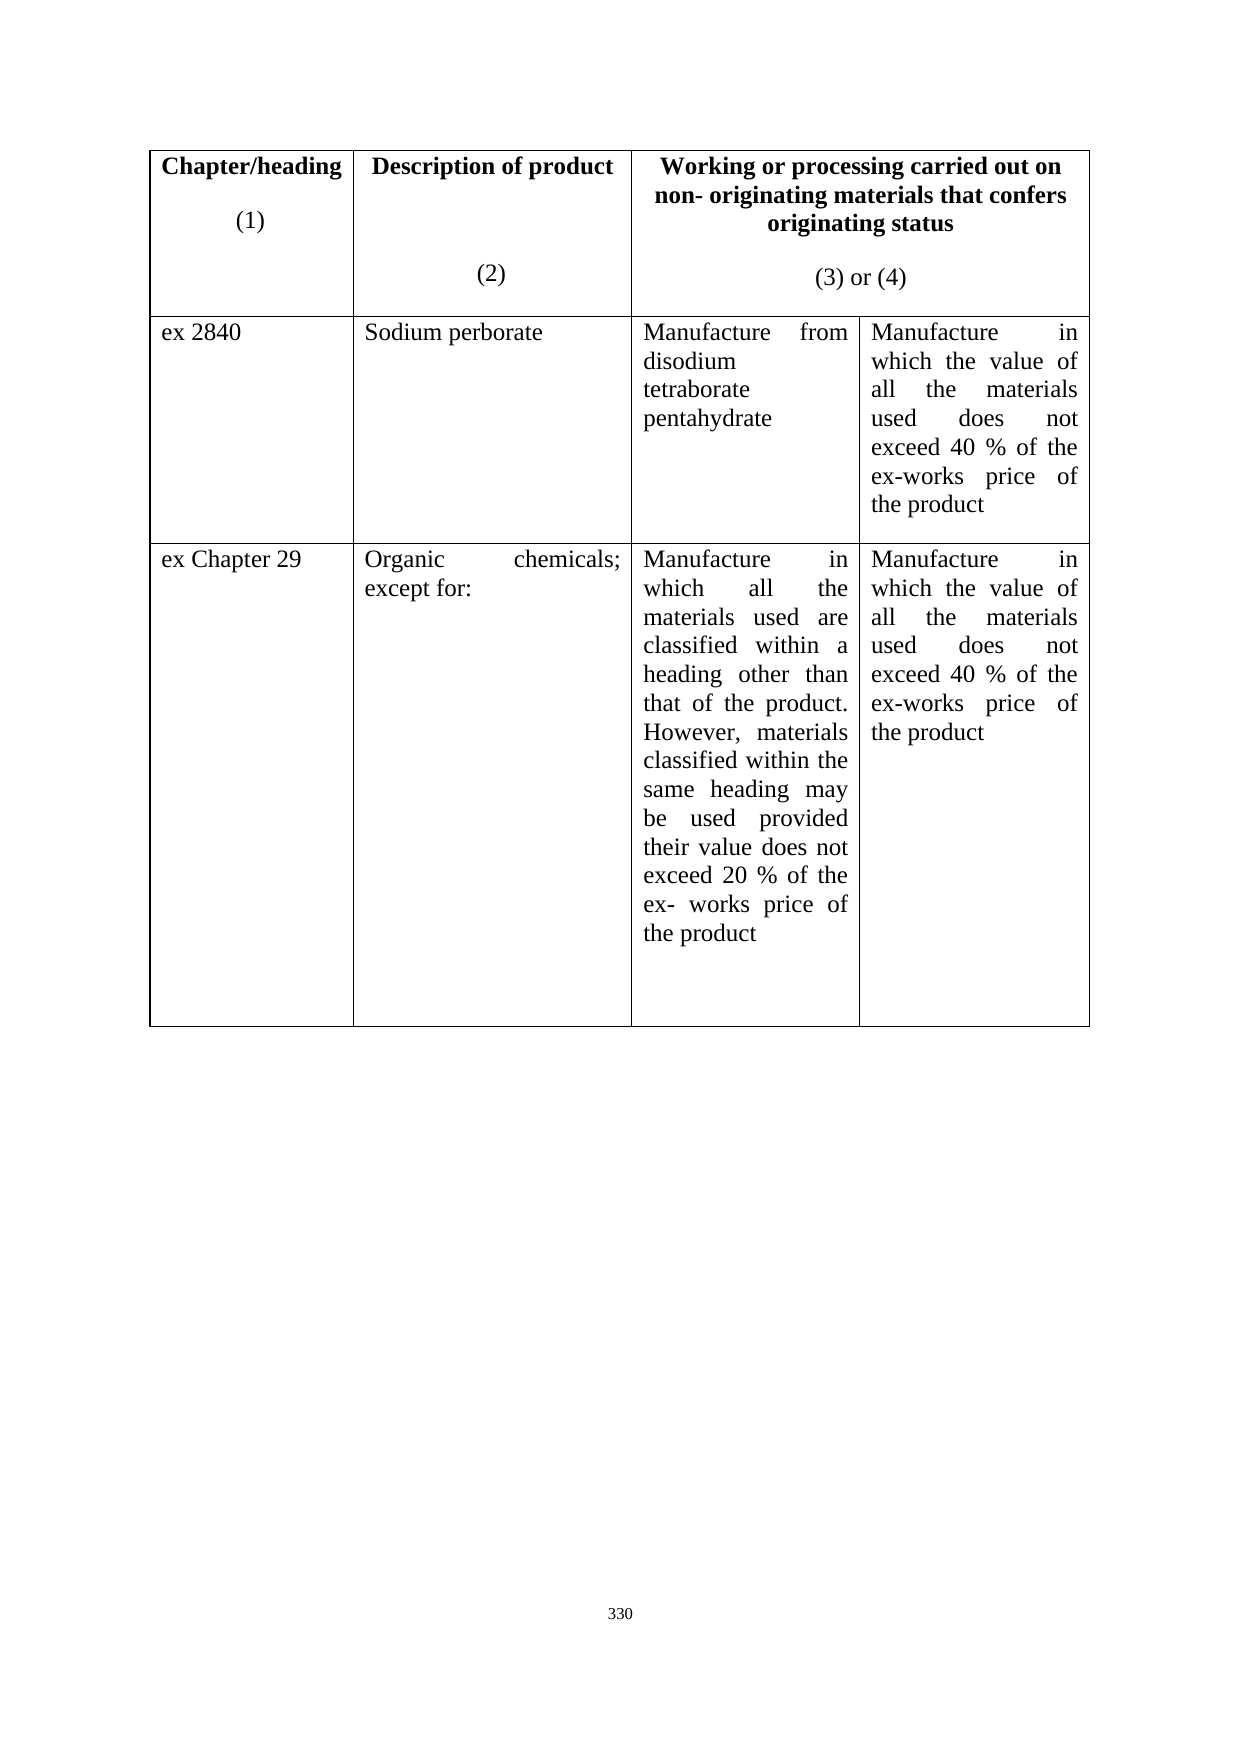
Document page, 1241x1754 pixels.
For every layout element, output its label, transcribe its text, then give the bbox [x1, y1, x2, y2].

table_cell Manufacture in which the value of all the materials used does not exceed 40 % of the ex-works price of the product [860, 317, 1089, 543]
table_header Chapter/heading (1) [151, 151, 353, 316]
table_cell ex 2840 [151, 317, 353, 543]
table_cell Manufacture in which the value of all the materials used does not exceed 40 % of the ex-works price of the product [860, 544, 1089, 1026]
table_cell Manufacture from disodium tetraborate pentahydrate [632, 317, 859, 543]
table_cell Sodium perborate [354, 317, 631, 543]
table_cell Manufacture in which all the materials used are classified within a heading other than that of the product. However, materials classified within the same heading may be used provided their value does not exceed 20 % of the ex- works price of the product [632, 544, 859, 1026]
table_cell ex Chapter 29 [151, 544, 353, 1026]
table_cell Organic chemicals; except for: [354, 544, 631, 1026]
table_header Description of product (2) [354, 151, 631, 316]
table_header Working or processing carried out on non- originating materials that confers originating status (3) or (4) [632, 151, 1089, 316]
